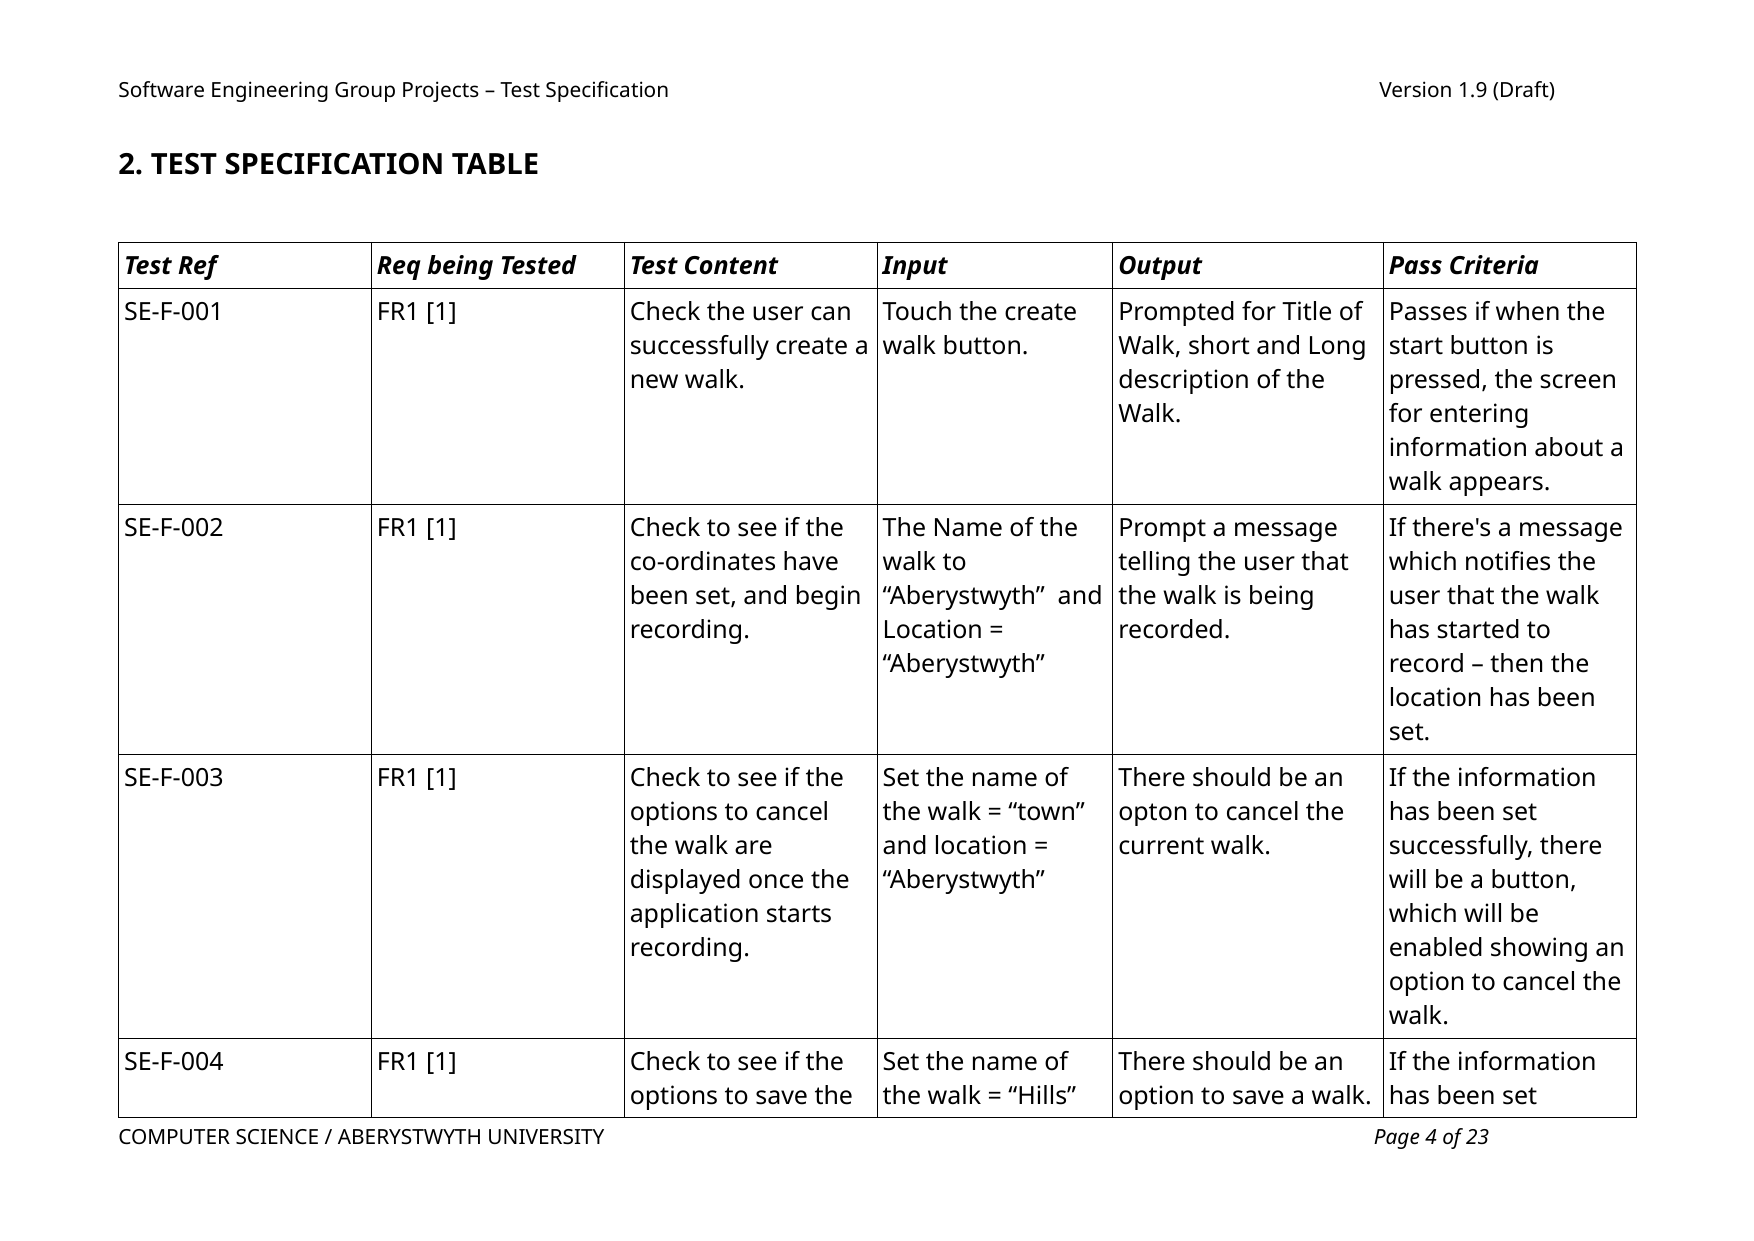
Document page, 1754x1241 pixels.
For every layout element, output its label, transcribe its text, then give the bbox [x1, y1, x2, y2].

table_header Req being Tested [372, 243, 624, 287]
table_header Test Content [625, 243, 877, 287]
table_cell Prompted for Title of Walk, short and Long description of the Walk. [1113, 289, 1383, 503]
table_cell Set the name of the walk = “town” and location = “Aberystwyth” [878, 755, 1112, 1037]
table_header Input [878, 243, 1112, 287]
table_cell FR1 [1] [372, 289, 624, 503]
table_cell Check to see if the options to save the [625, 1039, 877, 1117]
table_cell If there's a message which notifies the user that the walk has started to record – then the location has been set. [1384, 505, 1636, 753]
table_cell FR1 [1] [372, 755, 624, 1037]
table_cell Check the user can successfully create a new walk. [625, 289, 877, 503]
table_cell Prompt a message telling the user that the walk is being recorded. [1113, 505, 1383, 753]
table_cell FR1 [1] [372, 505, 624, 753]
table_cell SE-F-004 [119, 1039, 371, 1117]
table_cell Set the name of the walk = “Hills” [878, 1039, 1112, 1117]
table_cell There should be an opton to cancel the current walk. [1113, 755, 1383, 1037]
table_cell There should be an option to save a walk. [1113, 1039, 1383, 1117]
table_cell The Name of the walk to “Aberystwyth” and Location = “Aberystwyth” [878, 505, 1112, 753]
subtitle 2. TEST SPECIFICATION TABLE [118, 143, 1636, 183]
table_cell Touch the create walk button. [878, 289, 1112, 503]
table_cell SE-F-001 [119, 289, 371, 503]
table_cell FR1 [1] [372, 1039, 624, 1117]
table_header Pass Criteria [1384, 243, 1636, 287]
table_cell Check to see if the co-ordinates have been set, and begin recording. [625, 505, 877, 753]
table_cell Passes if when the start button is pressed, the screen for entering information about a walk appears. [1384, 289, 1636, 503]
table_header Test Ref [119, 243, 371, 287]
table_header Output [1113, 243, 1383, 287]
table_cell Check to see if the options to cancel the walk are displayed once the application starts recording. [625, 755, 877, 1037]
table_cell If the information has been set [1384, 1039, 1636, 1117]
table_cell If the information has been set successfully, there will be a button, which will be enabled showing an option to cancel the walk. [1384, 755, 1636, 1037]
table_cell SE-F-002 [119, 505, 371, 753]
table_cell SE-F-003 [119, 755, 371, 1037]
